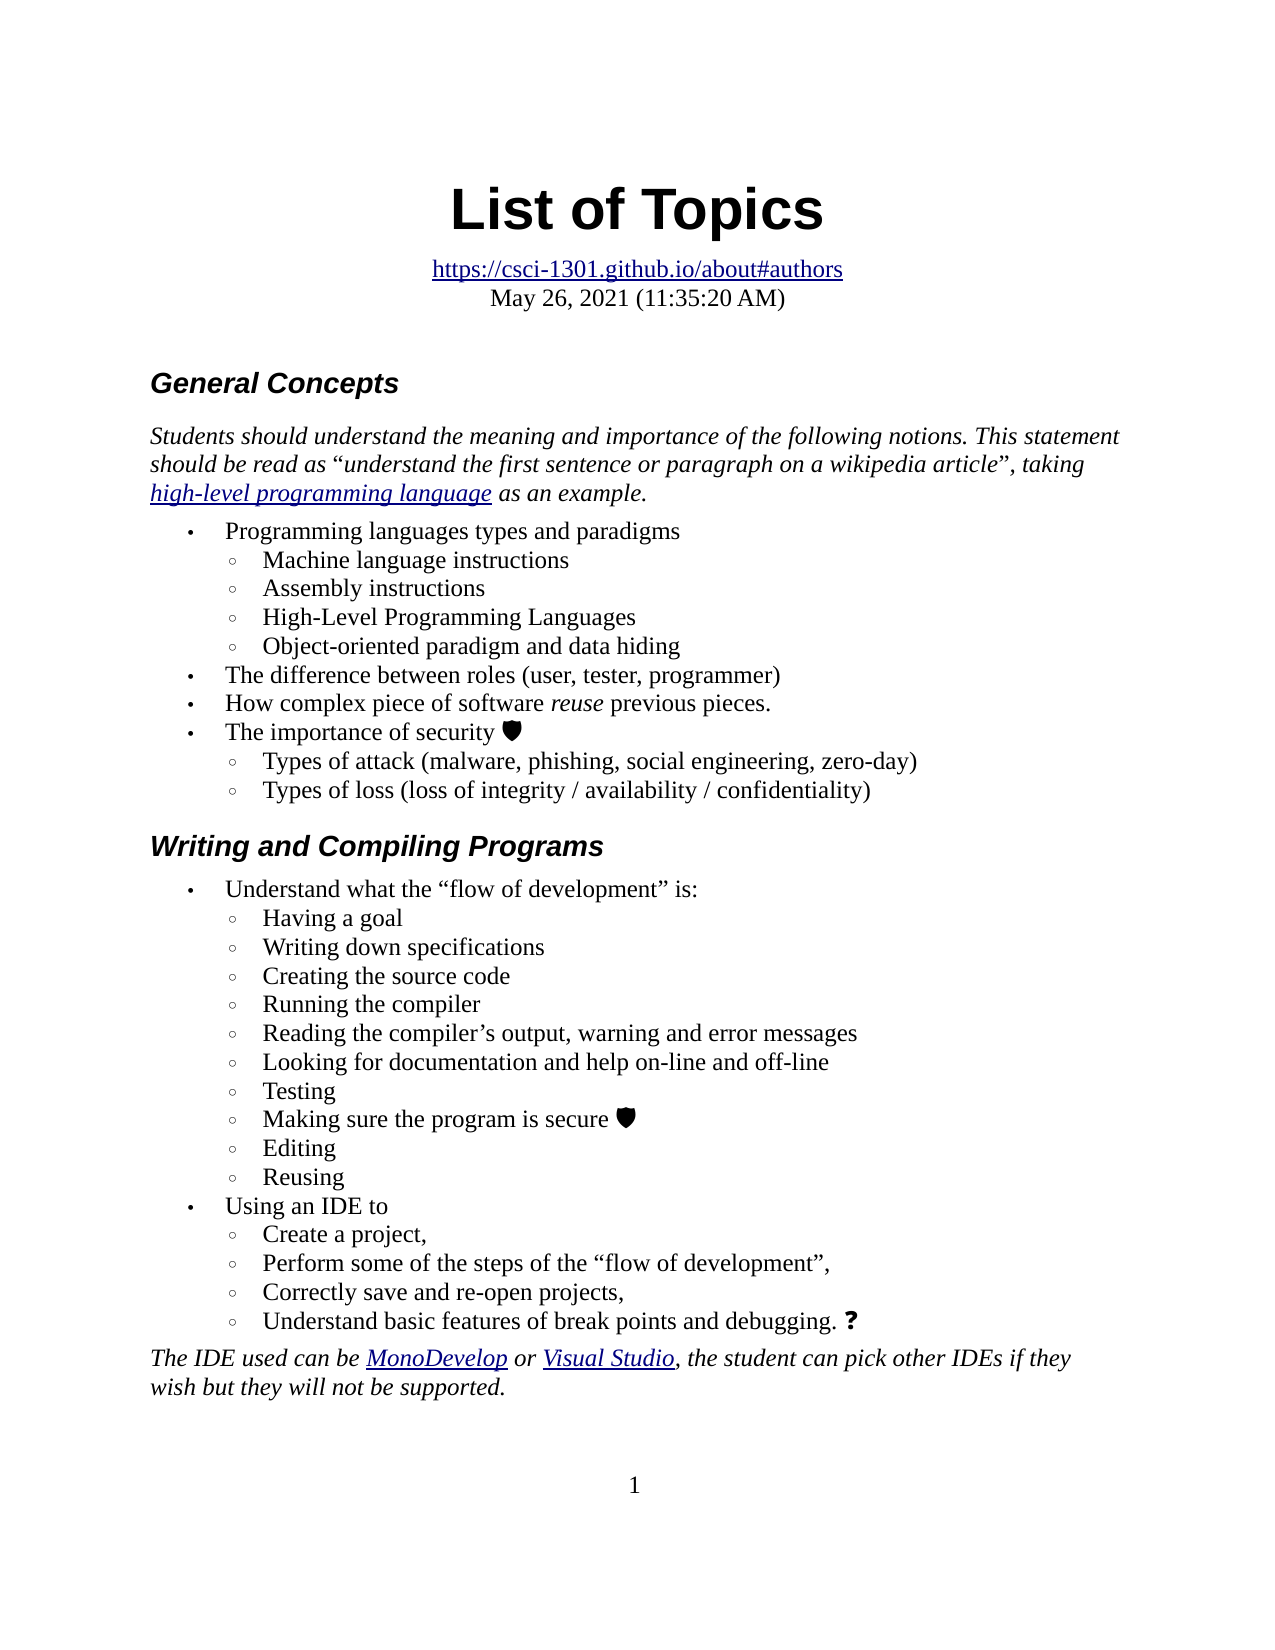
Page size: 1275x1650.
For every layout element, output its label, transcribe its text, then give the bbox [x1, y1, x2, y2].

subtitle General Concepts [150, 366, 1125, 399]
list Understand basic features of break points and debugging. ❓ [225, 1306, 1125, 1334]
list The difference between roles (user, tester, programmer) [187, 660, 1125, 688]
list Assembly instructions [225, 573, 1125, 602]
list Understand what the “flow of development” is: [187, 874, 1125, 903]
list Reusing [225, 1162, 1125, 1191]
list Testing [225, 1076, 1125, 1104]
list Correctly save and re-open projects, [225, 1277, 1125, 1306]
list Using an IDE to [187, 1191, 1125, 1219]
list Reading the compiler’s output, warning and error messages [225, 1018, 1125, 1047]
list Creating the source code [225, 961, 1125, 989]
list Making sure the program is secure 🛡️ [225, 1104, 1125, 1133]
list Types of attack (malware, phishing, social engineering, zero-day) [225, 746, 1125, 775]
list The importance of security 🛡️ [187, 717, 1125, 746]
list Create a project, [225, 1219, 1125, 1248]
list Perform some of the steps of the “flow of development”, [225, 1248, 1125, 1277]
list Machine language instructions [225, 545, 1125, 573]
list Types of loss (loss of integrity / availability / confidentiality) [225, 775, 1125, 803]
text May 26, 2021 (11:35:20 AM) [150, 283, 1125, 312]
list How complex piece of software reuse previous pieces. [187, 688, 1125, 717]
list Having a goal [225, 903, 1125, 932]
text https://csci-1301.github.io/about#authors [150, 254, 1125, 283]
list Writing down specifications [225, 932, 1125, 961]
text Students should understand the meaning and importance of the following notions. This statement should be read as “understand the first sentence or paragraph on a wikipedia article”, taking high-level programming language as an example. [150, 421, 1125, 507]
list Looking for documentation and help on-line and off-line [225, 1047, 1125, 1076]
list Programming languages types and paradigms [187, 516, 1125, 545]
list Editing [225, 1133, 1125, 1162]
text The IDE used can be MonoDevelop or Visual Studio, the student can pick other IDEs if they wish but they will not be supported. [150, 1343, 1125, 1401]
list Object-oriented paradigm and data hiding [225, 631, 1125, 660]
subtitle Writing and Compiling Programs [150, 828, 1125, 862]
list High-Level Programming Languages [225, 602, 1125, 631]
list Running the compiler [225, 989, 1125, 1018]
title List of Topics [150, 175, 1125, 242]
